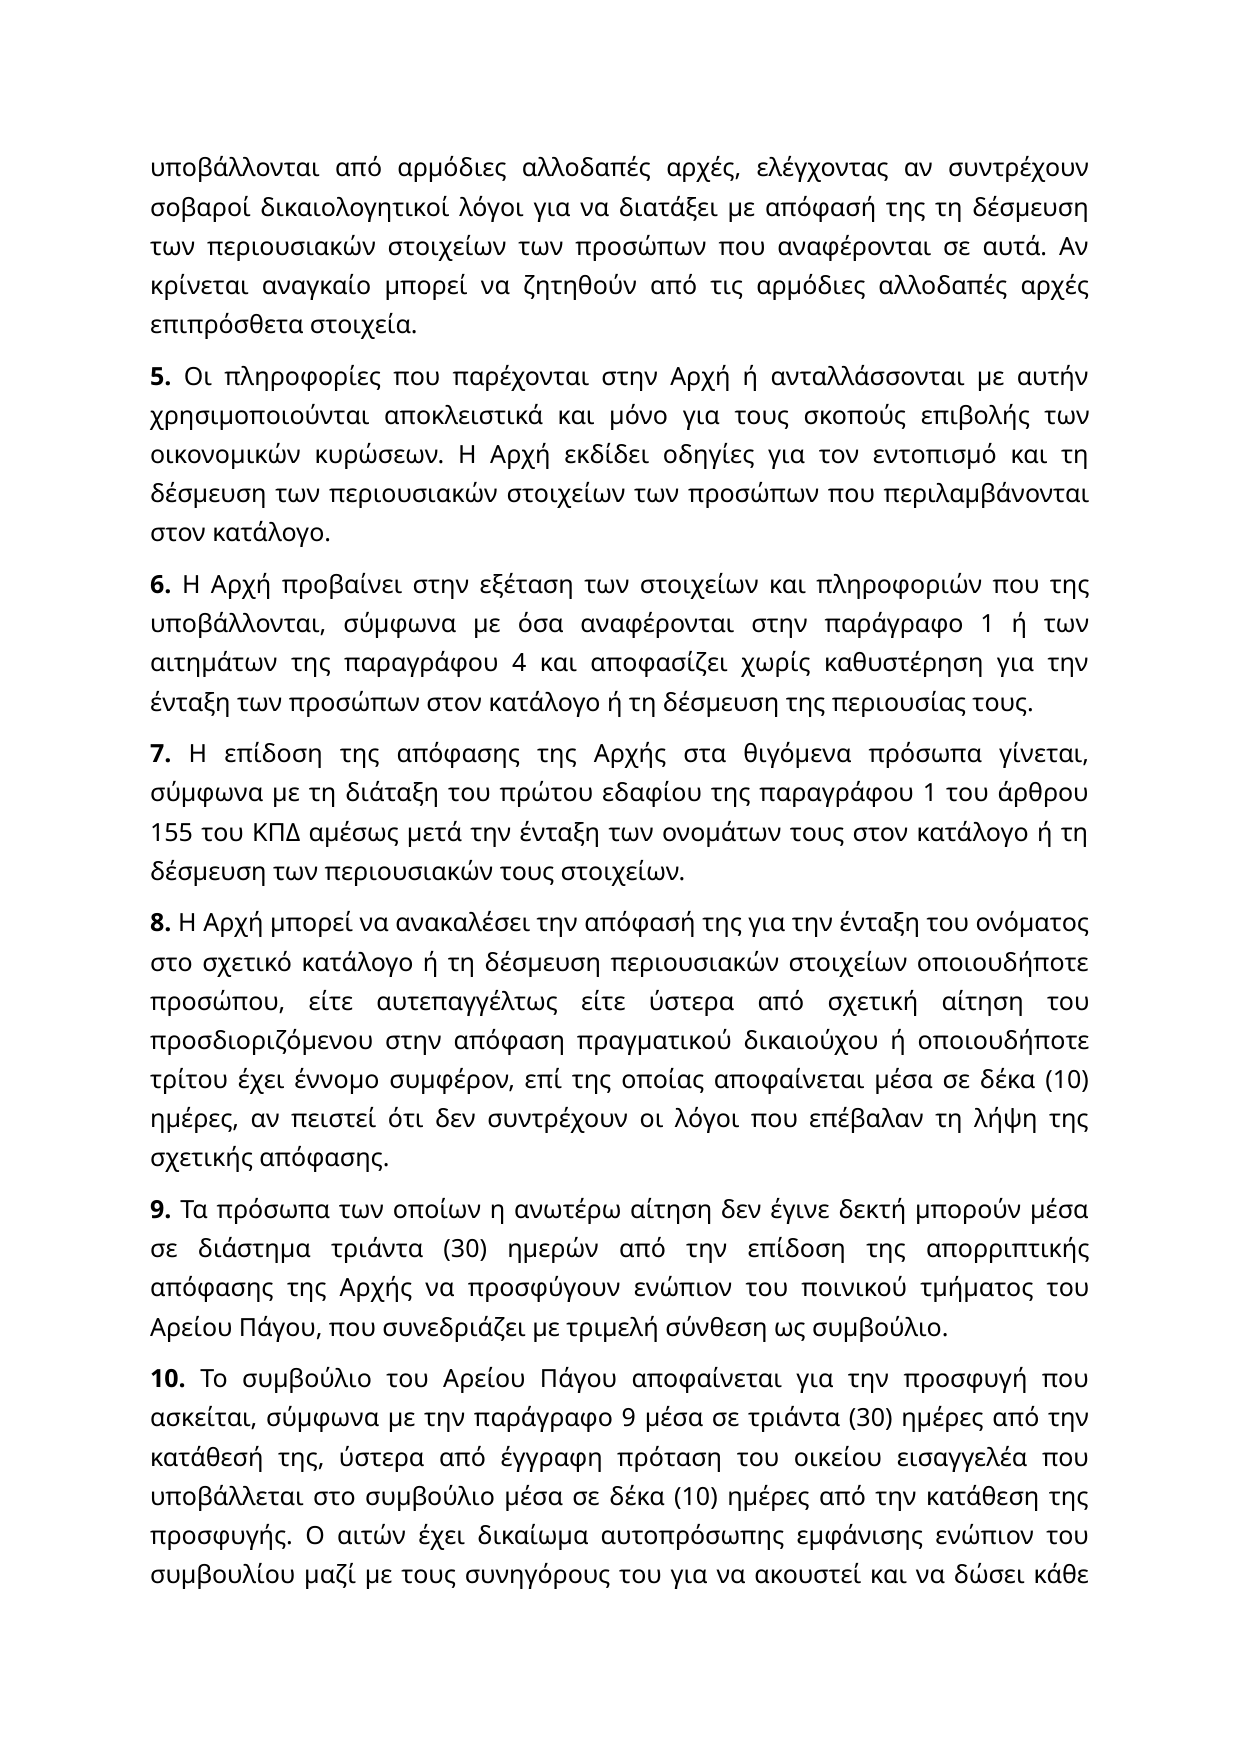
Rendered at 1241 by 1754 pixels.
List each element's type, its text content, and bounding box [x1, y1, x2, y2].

text 8. Η Αρχή μπορεί να ανακαλέσει την απόφασή της για την ένταξη του ονόματος στο σχετικό κατάλογο ή τη δέσμευση περιουσιακών στοιχείων οποιουδήποτε προσώπου, είτε αυτεπαγγέλτως είτε ύστερα από σχετική αίτηση του προσδιοριζόμενου στην απόφαση πραγματικού δικαιούχου ή οποιουδήποτε τρίτου έχει έννομο συμφέρον, επί της οποίας αποφαίνεται μέσα σε δέκα (10) ημέρες, αν πειστεί ότι δεν συντρέχουν οι λόγοι που επέβαλαν τη λήψη της σχετικής απόφασης. [150, 905, 1090, 1174]
text 6. Η Αρχή προβαίνει στην εξέταση των στοιχείων και πληροφοριών που της υποβάλλονται, σύμφωνα με όσα αναφέρονται στην παράγραφο 1 ή των αιτημάτων της παραγράφου 4 και αποφασίζει χωρίς καθυστέρηση για την ένταξη των προσώπων στον κατάλογο ή τη δέσμευση της περιουσίας τους. [150, 567, 1090, 718]
text υποβάλλονται από αρμόδιες αλλοδαπές αρχές, ελέγχοντας αν συντρέχουν σοβαροί δικαιολογητικοί λόγοι για να διατάξει με απόφασή της τη δέσμευση των περιουσιακών στοιχείων των προσώπων που αναφέρονται σε αυτά. Αν κρίνεται αναγκαίο μπορεί να ζητηθούν από τις αρμόδιες αλλοδαπές αρχές επιπρόσθετα στοιχεία. [150, 150, 1090, 341]
text 9. Τα πρόσωπα των οποίων η ανωτέρω αίτηση δεν έγινε δεκτή μπορούν μέσα σε διάστημα τριάντα (30) ημερών από την επίδοση της απορριπτικής απόφασης της Αρχής να προσφύγουν ενώπιον του ποινικού τμήματος του Αρείου Πάγου, που συνεδριάζει με τριμελή σύνθεση ως συμβούλιο. [150, 1192, 1090, 1343]
text 5. Οι πληροφορίες που παρέχονται στην Αρχή ή ανταλλάσσονται με αυτήν χρησιμοποιούνται αποκλειστικά και μόνο για τους σκοπούς επιβολής των οικονομικών κυρώσεων. Η Αρχή εκδίδει οδηγίες για τον εντοπισμό και τη δέσμευση των περιουσιακών στοιχείων των προσώπων που περιλαμβάνονται στον κατάλογο. [150, 358, 1090, 549]
text 10. Το συμβούλιο του Αρείου Πάγου αποφαίνεται για την προσφυγή που ασκείται, σύμφωνα με την παράγραφο 9 μέσα σε τριάντα (30) ημέρες από την κατάθεσή της, ύστερα από έγγραφη πρόταση του οικείου εισαγγελέα που υποβάλλεται στο συμβούλιο μέσα σε δέκα (10) ημέρες από την κατάθεση της προσφυγής. Ο αιτών έχει δικαίωμα αυτοπρόσωπης εμφάνισης ενώπιον του συμβουλίου μαζί με τους συνηγόρους του για να ακουστεί και να δώσει κάθε [150, 1361, 1090, 1591]
text 7. Η επίδοση της απόφασης της Αρχής στα θιγόμενα πρόσωπα γίνεται, σύμφωνα με τη διάταξη του πρώτου εδαφίου της παραγράφου 1 του άρθρου 155 του ΚΠΔ αμέσως μετά την ένταξη των ονομάτων τους στον κατάλογο ή τη δέσμευση των περιουσιακών τους στοιχείων. [150, 736, 1090, 887]
